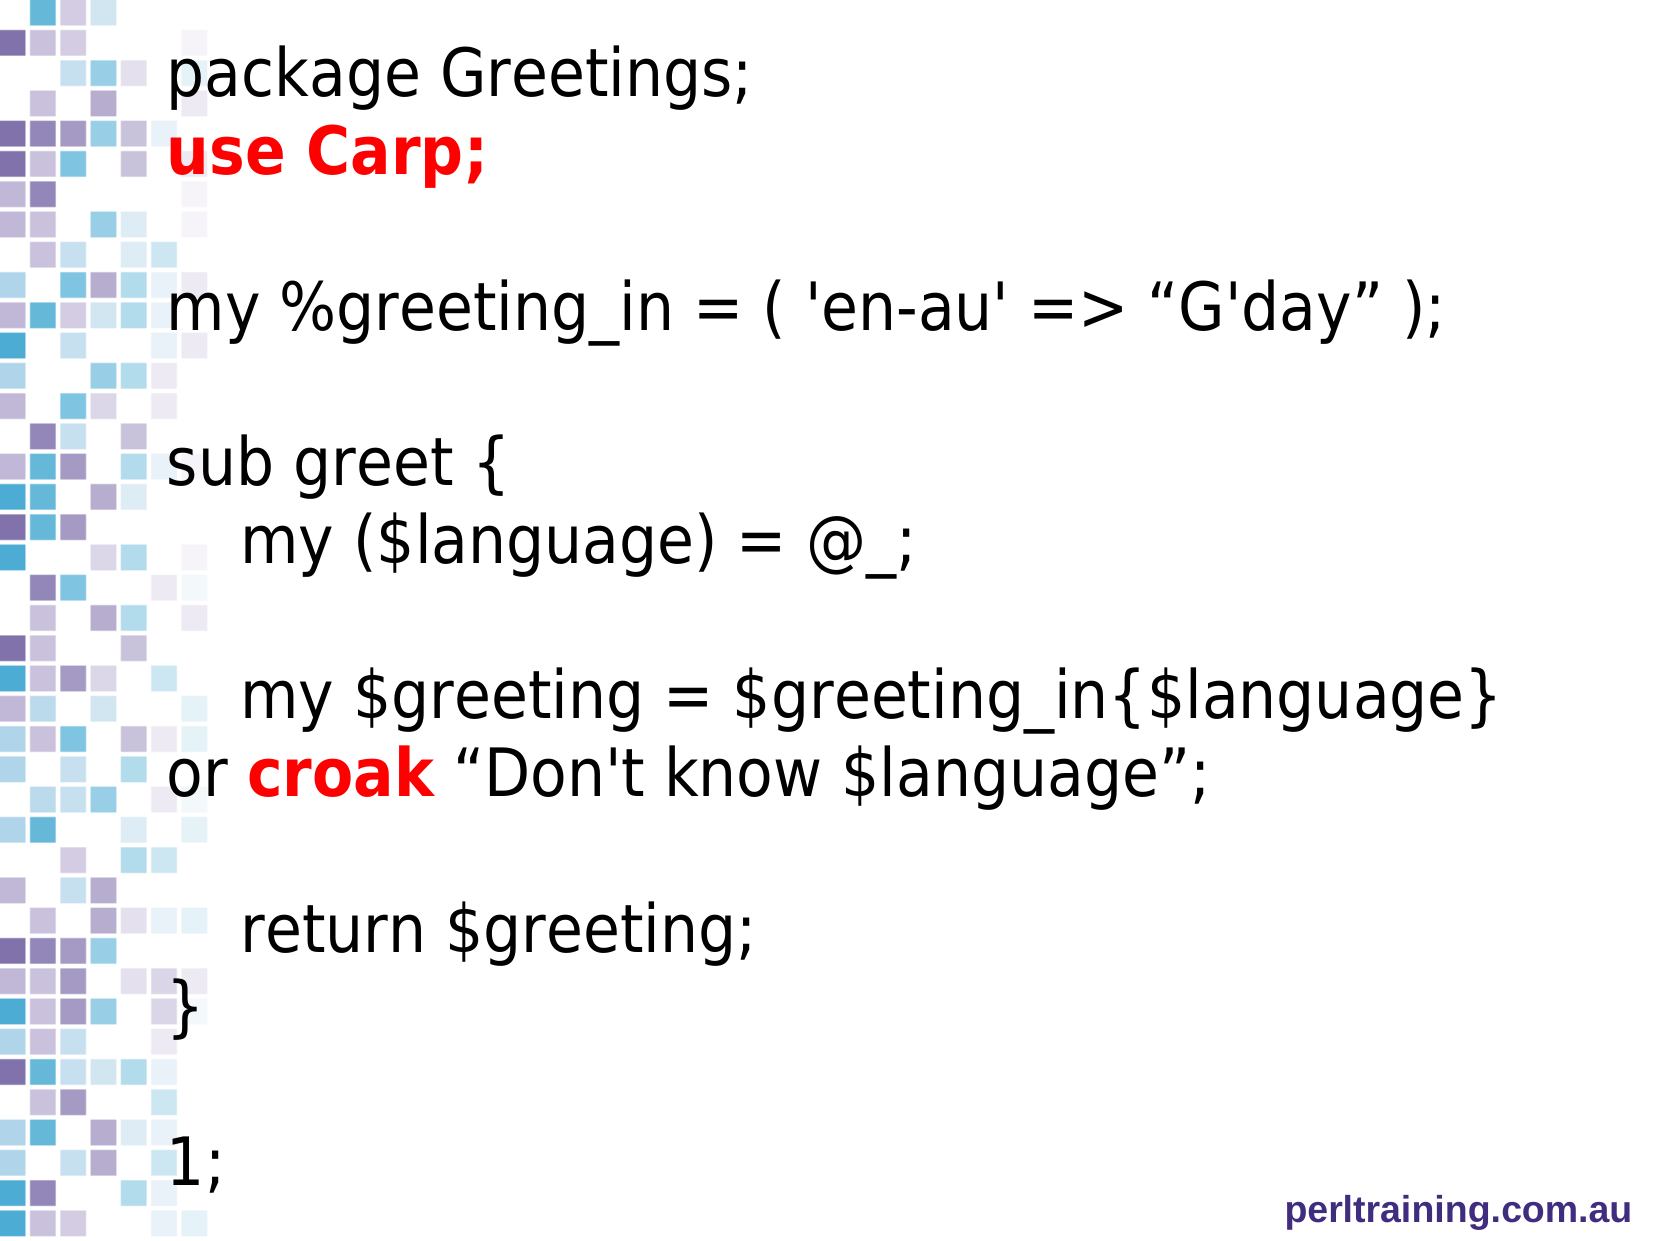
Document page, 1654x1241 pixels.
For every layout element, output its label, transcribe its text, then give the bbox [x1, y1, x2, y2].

title package Greetings; use Carp; my %greeting_in = ( 'en-au' => “G'day” ); sub greet { my ($language) = @_; my $greeting = $greeting_in{$language} or croak “Don't know $language”; return $greeting; } 1; [78, 34, 1649, 1202]
picture [0, 0, 212, 1241]
